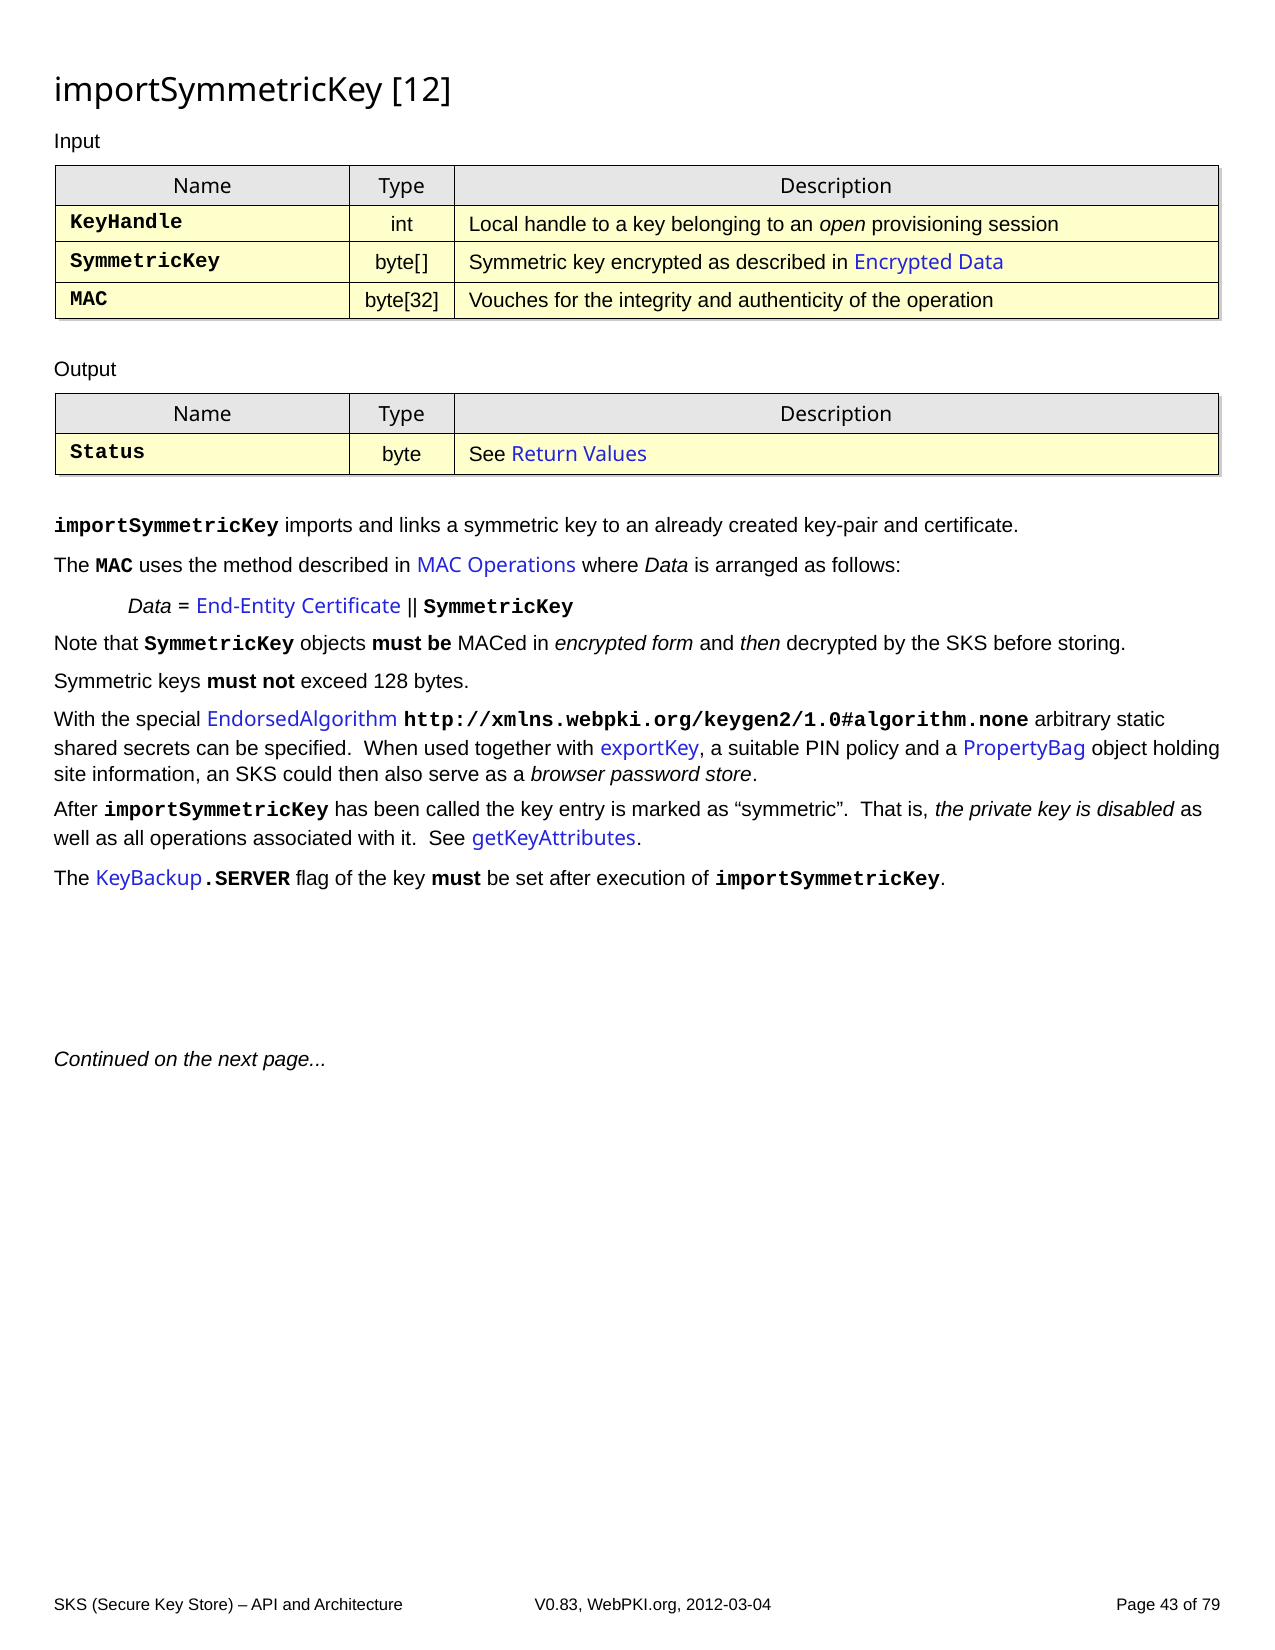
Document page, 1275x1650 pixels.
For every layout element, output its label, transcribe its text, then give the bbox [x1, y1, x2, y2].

table_cell byte⁮[32] [350, 283, 454, 318]
table_header Description [455, 166, 1218, 205]
text Note that SymmetricKey objects must be MACed in encrypted form and then decrypted by the SKS before storing. [54, 631, 1221, 657]
table_cell KeyHandle [56, 206, 349, 241]
text With the special EndorsedAlgorithm http://xmlns.webpki.org/keygen2/1.0#algorithm.none arbitrary static shared secrets can be specified. When used together with exportKey, a suitable PIN policy and a PropertyBag object holding site information, an SKS could then also serve as a browser password store. [54, 704, 1221, 785]
text importSymmetricKey imports and links a symmetric key to an already created key-pair and certificate. [54, 513, 1221, 539]
subtitle importSymmetricKey [12] [54, 66, 1221, 111]
text Input [54, 129, 1221, 153]
table_cell Status [56, 434, 349, 473]
table_header Type [350, 166, 454, 205]
text Continued on the next page... [54, 1046, 1221, 1070]
text Output [54, 357, 1221, 381]
table_cell Symmetric key encrypted as described in Encrypted Data [455, 242, 1218, 282]
table_header Name [56, 166, 349, 205]
table_cell byte [350, 434, 454, 473]
table_cell See Return Values [455, 434, 1218, 473]
table_cell Local handle to a key belonging to an open provisioning session [455, 206, 1218, 241]
text The KeyBackup.SERVER flag of the key must be set after execution of importSymmetricKey. [54, 863, 1221, 892]
table_header Name [56, 394, 349, 433]
text After importSymmetricKey has been called the key entry is marked as “symmetric”. That is, the private key is disabled as well as all operations associated with it. See getKeyAttributes. [54, 797, 1221, 851]
table_header Type [350, 394, 454, 433]
table_cell SymmetricKey [56, 242, 349, 282]
table_cell MAC [56, 283, 349, 318]
text Data = End-Entity Certificate || SymmetricKey [54, 591, 1221, 619]
text Symmetric keys must not exceed 128 bytes. [54, 669, 1221, 693]
text The MAC uses the method described in MAC Operations where Data is arranged as follows: [54, 551, 1221, 579]
table_cell Vouches for the integrity and authenticity of the operation [455, 283, 1218, 318]
table_cell byte⁮[ ] [350, 242, 454, 282]
table_header Description [455, 394, 1218, 433]
table_cell int [350, 206, 454, 241]
